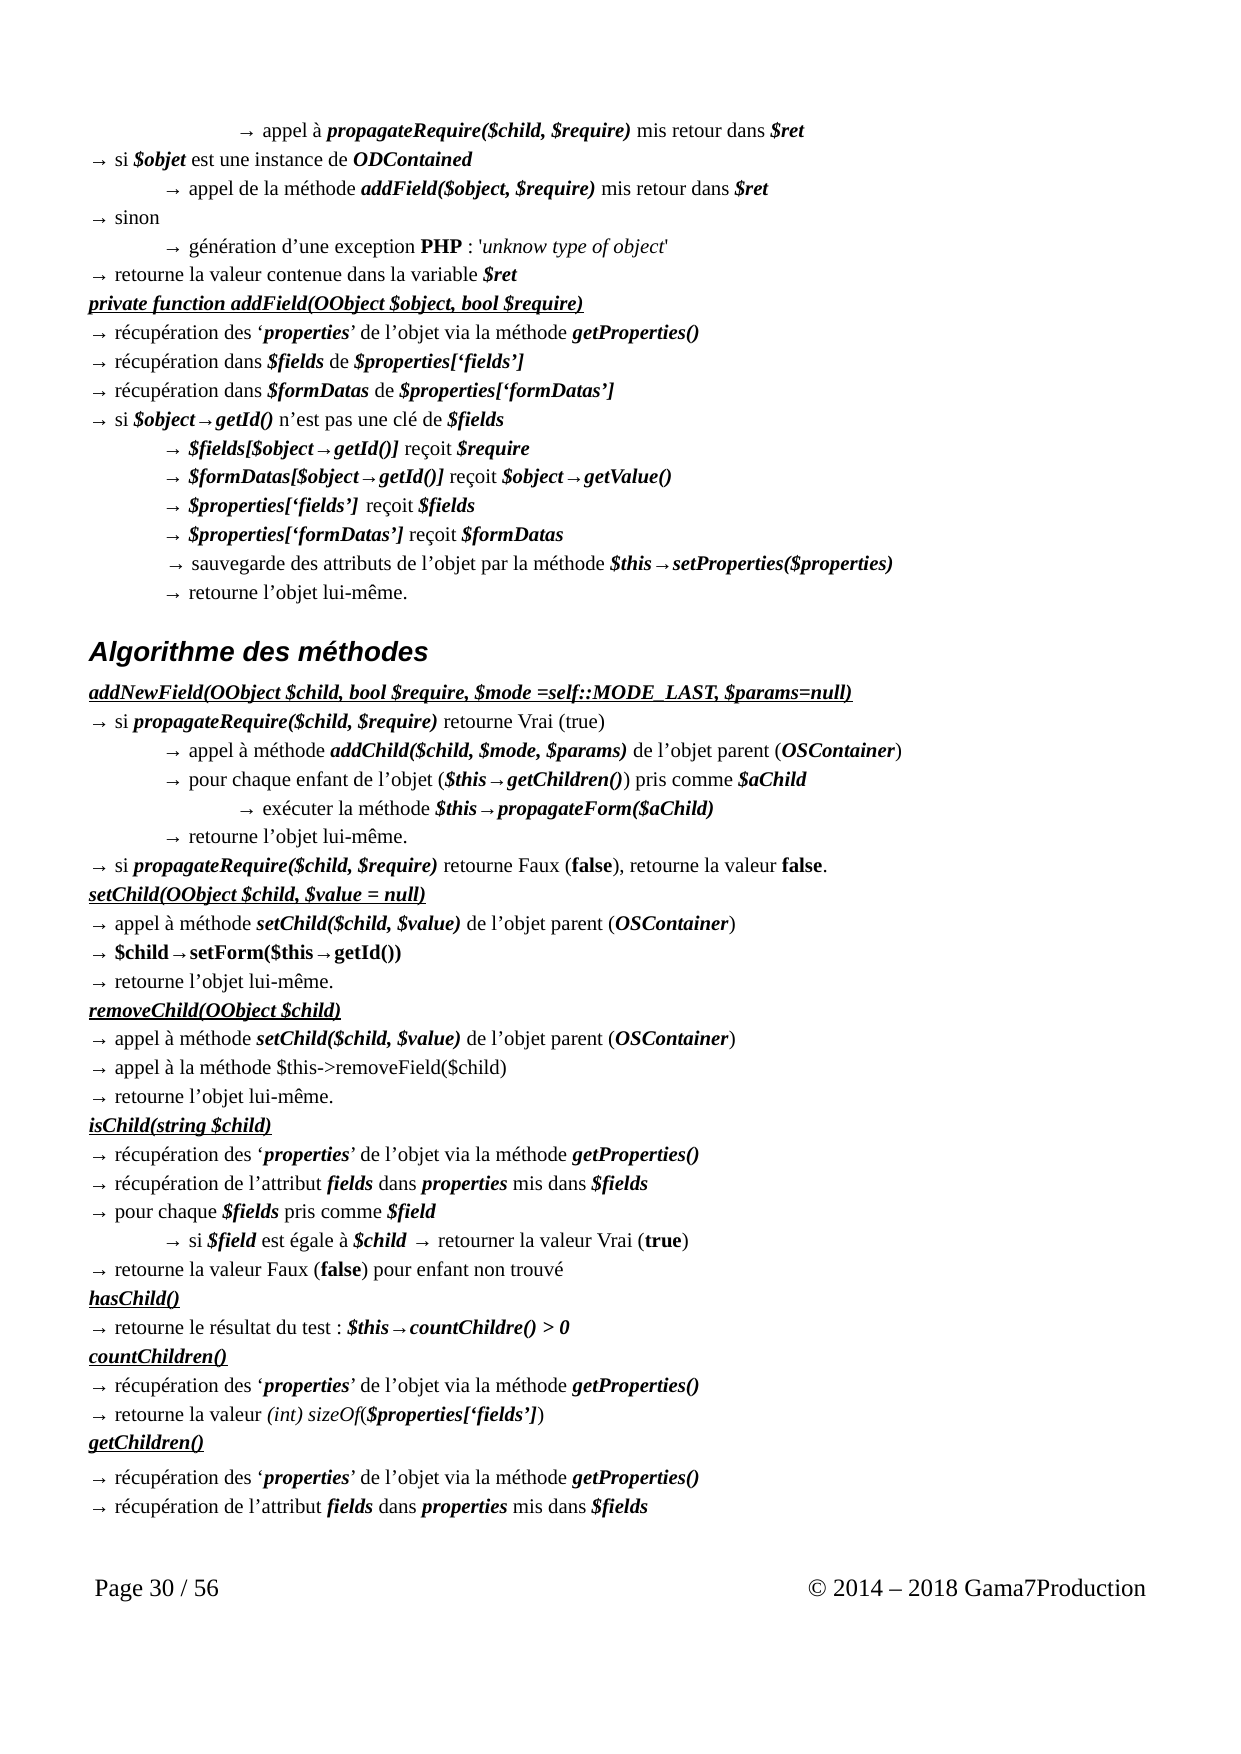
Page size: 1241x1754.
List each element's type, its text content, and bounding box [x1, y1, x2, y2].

text → sauvegarde des attributs de l’objet par la méthode $this→setProperties($properties) [165, 551, 1152, 575]
text → récupération des ‘properties’ de l’objet via la méthode getProperties() [88, 1373, 1152, 1397]
text → récupération dans $fields de $properties[‘fields’] [88, 349, 1152, 373]
text hasChild() [88, 1286, 1152, 1310]
text → pour chaque $fields pris comme $field [88, 1199, 1152, 1223]
text → retourne l’objet lui-même. [88, 580, 1152, 604]
text → appel à méthode setChild($child, $value) de l’objet parent (OSContainer) [88, 1026, 1152, 1050]
text → récupération des ‘properties’ de l’objet via la méthode getProperties() [88, 320, 1152, 344]
text → appel à la méthode $this->removeField($child) [88, 1055, 1152, 1079]
text → retourne la valeur Faux (false) pour enfant non trouvé [88, 1257, 1152, 1281]
text → $child→setForm($this→getId()) [88, 940, 1152, 964]
text → si $objet est une instance de ODContained [88, 147, 1152, 171]
text → si propagateRequire($child, $require) retourne Faux (false), retourne la valeur false. [88, 853, 1152, 877]
text → si $field est égale à $child → retourner la valeur Vrai (true) [88, 1228, 1152, 1252]
text → retourne la valeur contenue dans la variable $ret [88, 262, 1152, 286]
text → $properties[‘formDatas’] reçoit $formDatas [88, 522, 1152, 546]
text → récupération des ‘properties’ de l’objet via la méthode getProperties() [88, 1142, 1152, 1166]
subtitle Algorithme des méthodes [88, 636, 1152, 668]
text → retourne l’objet lui-même. [88, 1084, 1152, 1108]
text removeChild(OObject $child) [88, 997, 1152, 1022]
text → appel de la méthode addField($object, $require) mis retour dans $ret [88, 176, 1152, 200]
text getChildren() [88, 1430, 1152, 1454]
text → $formDatas[$object→getId()] reçoit $object→getValue() [88, 464, 1152, 488]
text → retourne le résultat du test : $this→countChildre() > 0 [88, 1315, 1152, 1339]
text → récupération des ‘properties’ de l’objet via la méthode getProperties() [88, 1465, 1152, 1489]
text private function addField(OObject $object, bool $require) [88, 291, 1152, 315]
text → récupération dans $formDatas de $properties[‘formDatas’] [88, 378, 1152, 402]
text → $fields[$object→getId()] reçoit $require [88, 436, 1152, 459]
text → $properties[‘fields’] reçoit $fields [88, 493, 1152, 517]
text setChild(OObject $child, $value = null) [88, 882, 1152, 906]
text → si propagateRequire($child, $require) retourne Vrai (true) [88, 709, 1152, 733]
text → appel à méthode setChild($child, $value) de l’objet parent (OSContainer) [88, 911, 1152, 935]
text countChildren() [88, 1344, 1152, 1368]
text → retourne la valeur (int) sizeOf($properties[‘fields’]) [88, 1401, 1152, 1426]
text → génération d’une exception PHP : 'unknow type of object' [88, 233, 1152, 258]
text → retourne l’objet lui-même. [88, 824, 1152, 848]
text → sinon [88, 205, 1152, 229]
text → appel à propagateRequire($child, $require) mis retour dans $ret [88, 118, 1152, 142]
text → pour chaque enfant de l’objet ($this→getChildren()) pris comme $aChild [88, 767, 1152, 791]
text → récupération de l’attribut fields dans properties mis dans $fields [88, 1494, 1152, 1518]
text → retourne l’objet lui-même. [88, 969, 1152, 993]
text addNewField(OObject $child, bool $require, $mode =self::MODE_LAST, $params=null) [88, 680, 1152, 704]
text → si $object→getId() n’est pas une clé de $fields [88, 407, 1152, 431]
text → récupération de l’attribut fields dans properties mis dans $fields [88, 1171, 1152, 1195]
text → appel à méthode addChild($child, $mode, $params) de l’objet parent (OSContainer) [88, 738, 1152, 762]
text isChild(string $child) [88, 1113, 1152, 1137]
text → exécuter la méthode $this→propagateForm($aChild) [88, 796, 1152, 819]
